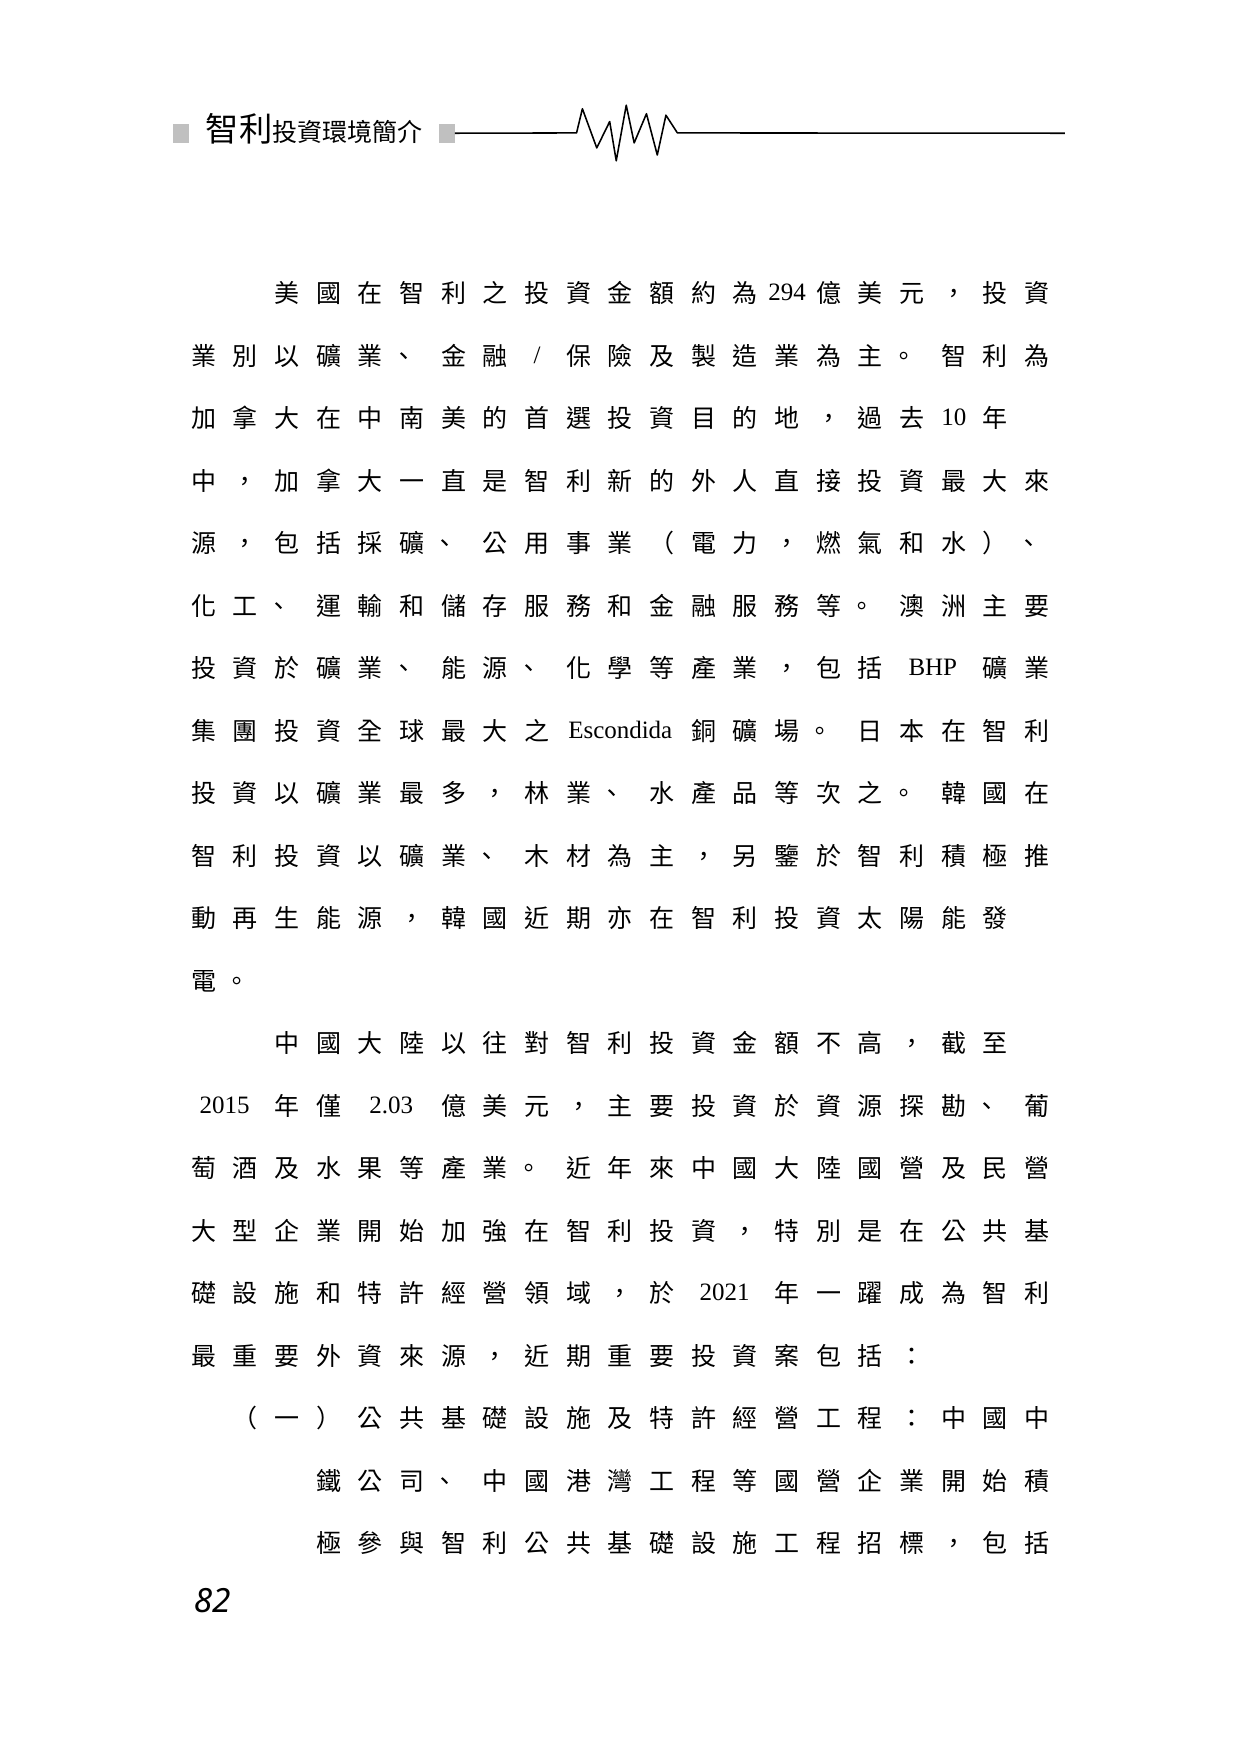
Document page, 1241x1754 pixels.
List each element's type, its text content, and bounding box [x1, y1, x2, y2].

text 美國在智利之投資金額約為294億美元，投資業別以礦業、金融/保險及製造業為主。智利為加拿大在中南美的首選投資目的地，過去10年中，加拿大一直是智利新的外人直接投資最大來源，包括採礦、公用事業（電力，燃氣和水）、化工、運輸和儲存服務和金融服務等。澳洲主要投資於礦業、能源、化學等產業，包括BHP礦業集團投資全球最大之Escondida銅礦場。日本在智利投資以礦業最多，林業、水產品等次之。韓國在智利投資以礦業、木材為主，另鑒於智利積極推動再生能源，韓國近期亦在智利投資太陽能發電。 [183, 250, 1058, 1000]
text （一）公共基礎設施及特許經營工程：中國中鐵公司、中國港灣工程等國營企業開始積極參與智利公共基礎設施工程招標，包括 [207, 1375, 1058, 1563]
text 中國大陸以往對智利投資金額不高，截至2015年僅2.03億美元，主要投資於資源探勘、葡萄酒及水果等產業。近年來中國大陸國營及民營大型企業開始加強在智利投資，特別是在公共基礎設施和特許經營領域，於2021年一躍成為智利最重要外資來源，近期重要投資案包括： [183, 1000, 1058, 1375]
